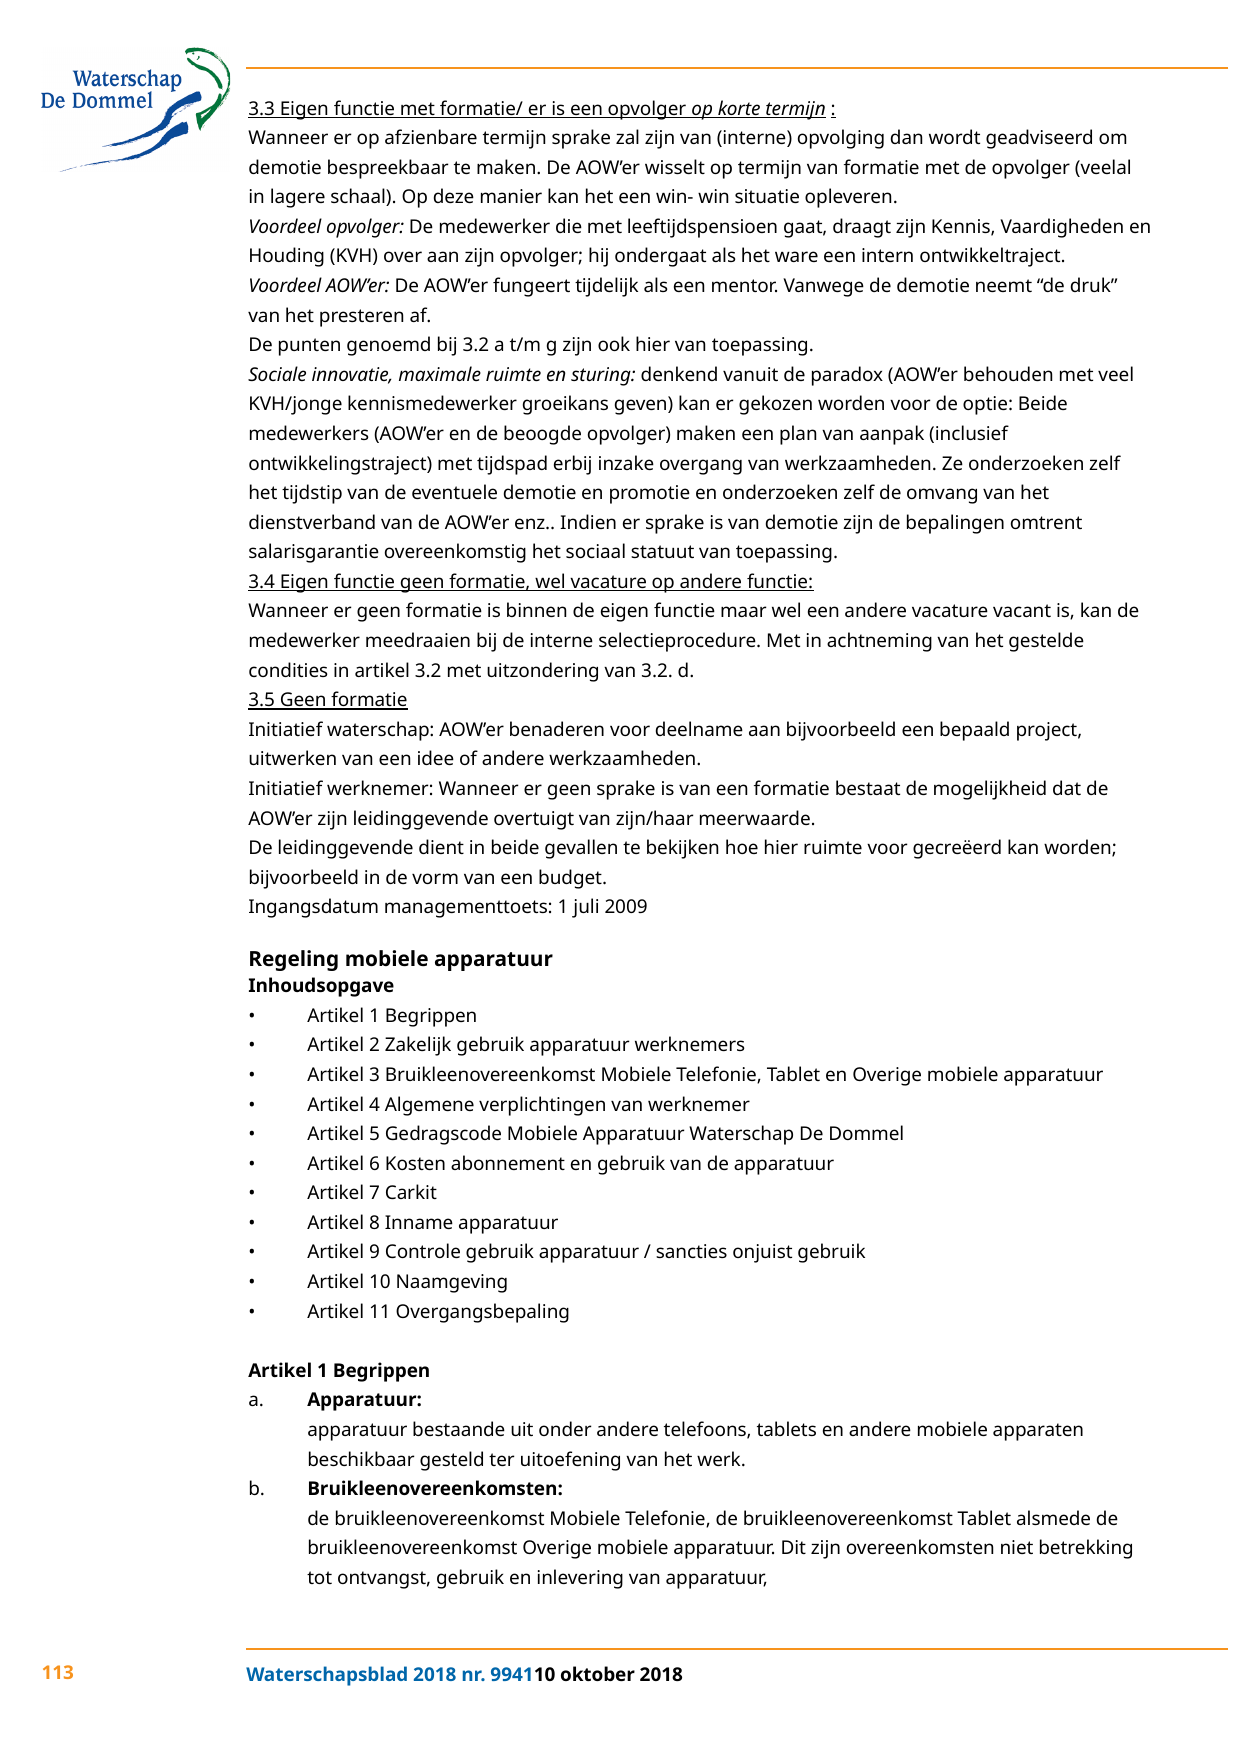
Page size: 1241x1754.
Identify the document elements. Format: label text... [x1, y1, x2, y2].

list Artikel 6 Kosten abonnement en gebruik van de apparatuur [248, 1150, 1152, 1176]
list apparatuur bestaande uit onder andere telefoons, tablets en andere mobiele apparaten beschikbaar gesteld ter uitoefening van het werk. [248, 1416, 1152, 1471]
text 3.3 Eigen functie met formatie/ er is een opvolger op korte termijn : [248, 95, 1152, 121]
text Initiatief werknemer: Wanneer er geen sprake is van een formatie bestaat de mogelijkheid dat de AOW’er zijn leidinggevende overtuigt van zijn/haar meerwaarde. [248, 775, 1152, 831]
text 3.5 Geen formatie [248, 686, 1152, 712]
list Apparatuur: [248, 1387, 1152, 1412]
text Sociale innovatie, maximale ruimte en sturing: denkend vanuit de paradox (AOW’er behouden met veel KVH/jonge kennismedewerker groeikans geven) kan er gekozen worden voor de optie: Beide medewerkers (AOW’er en de beoogde opvolger) maken een plan van aanpak (inclusief ontwikkelingstraject) met tijdspad erbij inzake overgang van werkzaamheden. Ze onderzoeken zelf het tijdstip van de eventuele demotie en promotie en onderzoeken zelf de omvang van het dienstverband van de AOW’er enz.. Indien er sprake is van demotie zijn de bepalingen omtrent salarisgarantie overeenkomstig het sociaal statuut van toepassing. [248, 361, 1152, 564]
list Artikel 10 Naamgeving [248, 1268, 1152, 1294]
picture [41, 47, 231, 172]
text Artikel 1 Begrippen [248, 1357, 1152, 1383]
text De leidinggevende dient in beide gevallen te bekijken hoe hier ruimte voor gecreëerd kan worden; bijvoorbeeld in de vorm van een budget. [248, 834, 1152, 890]
list Artikel 7 Carkit [248, 1179, 1152, 1205]
text Wanneer er op afzienbare termijn sprake zal zijn van (interne) opvolging dan wordt geadviseerd om demotie bespreekbaar te maken. De AOW’er wisselt op termijn van formatie met de opvolger (veelal in lagere schaal). Op deze manier kan het een win- win situatie opleveren. [248, 124, 1152, 209]
list Artikel 4 Algemene verplichtingen van werknemer [248, 1091, 1152, 1116]
text Voordeel opvolger: De medewerker die met leeftijdspensioen gaat, draagt zijn Kennis, Vaardigheden en Houding (KVH) over aan zijn opvolger; hij ondergaat als het ware een intern ontwikkeltraject. [248, 213, 1152, 268]
list Artikel 9 Controle gebruik apparatuur / sancties onjuist gebruik [248, 1239, 1152, 1264]
list Bruikleenovereenkomsten: [248, 1475, 1152, 1501]
list de bruikleenovereenkomst Mobiele Telefonie, de bruikleenovereenkomst Tablet alsmede de bruikleenovereenkomst Overige mobiele apparatuur. Dit zijn overeenkomsten niet betrekking tot ontvangst, gebruik en inlevering van apparatuur, [248, 1505, 1152, 1590]
text 3.4 Eigen functie geen formatie, wel vacature op andere functie: [248, 568, 1152, 594]
text Ingangsdatum managementtoets: 1 juli 2009 [248, 893, 1152, 919]
text Initiatief waterschap: AOW’er benaderen voor deelname aan bijvoorbeeld een bepaald project, uitwerken van een idee of andere werkzaamheden. [248, 716, 1152, 771]
text Inhoudsopgave [248, 972, 1152, 998]
text De punten genoemd bij 3.2 a t/m g zijn ook hier van toepassing. [248, 331, 1152, 357]
list Artikel 2 Zakelijk gebruik apparatuur werknemers [248, 1032, 1152, 1057]
list Artikel 8 Inname apparatuur [248, 1209, 1152, 1235]
list Artikel 11 Overgangsbepaling [248, 1298, 1152, 1323]
list Artikel 3 Bruikleenovereenkomst Mobiele Telefonie, Tablet en Overige mobiele apparatuur [248, 1061, 1152, 1087]
list Artikel 1 Begrippen [248, 1002, 1152, 1028]
text Regeling mobiele apparatuur [248, 944, 1152, 972]
text Voordeel AOW’er: De AOW’er fungeert tijdelijk als een mentor. Vanwege de demotie neemt “de druk” van het presteren af. [248, 272, 1152, 328]
text Wanneer er geen formatie is binnen de eigen functie maar wel een andere vacature vacant is, kan de medewerker meedraaien bij de interne selectieprocedure. Met in achtneming van het gestelde condities in artikel 3.2 met uitzondering van 3.2. d. [248, 598, 1152, 683]
list Artikel 5 Gedragscode Mobiele Apparatuur Waterschap De Dommel [248, 1120, 1152, 1146]
